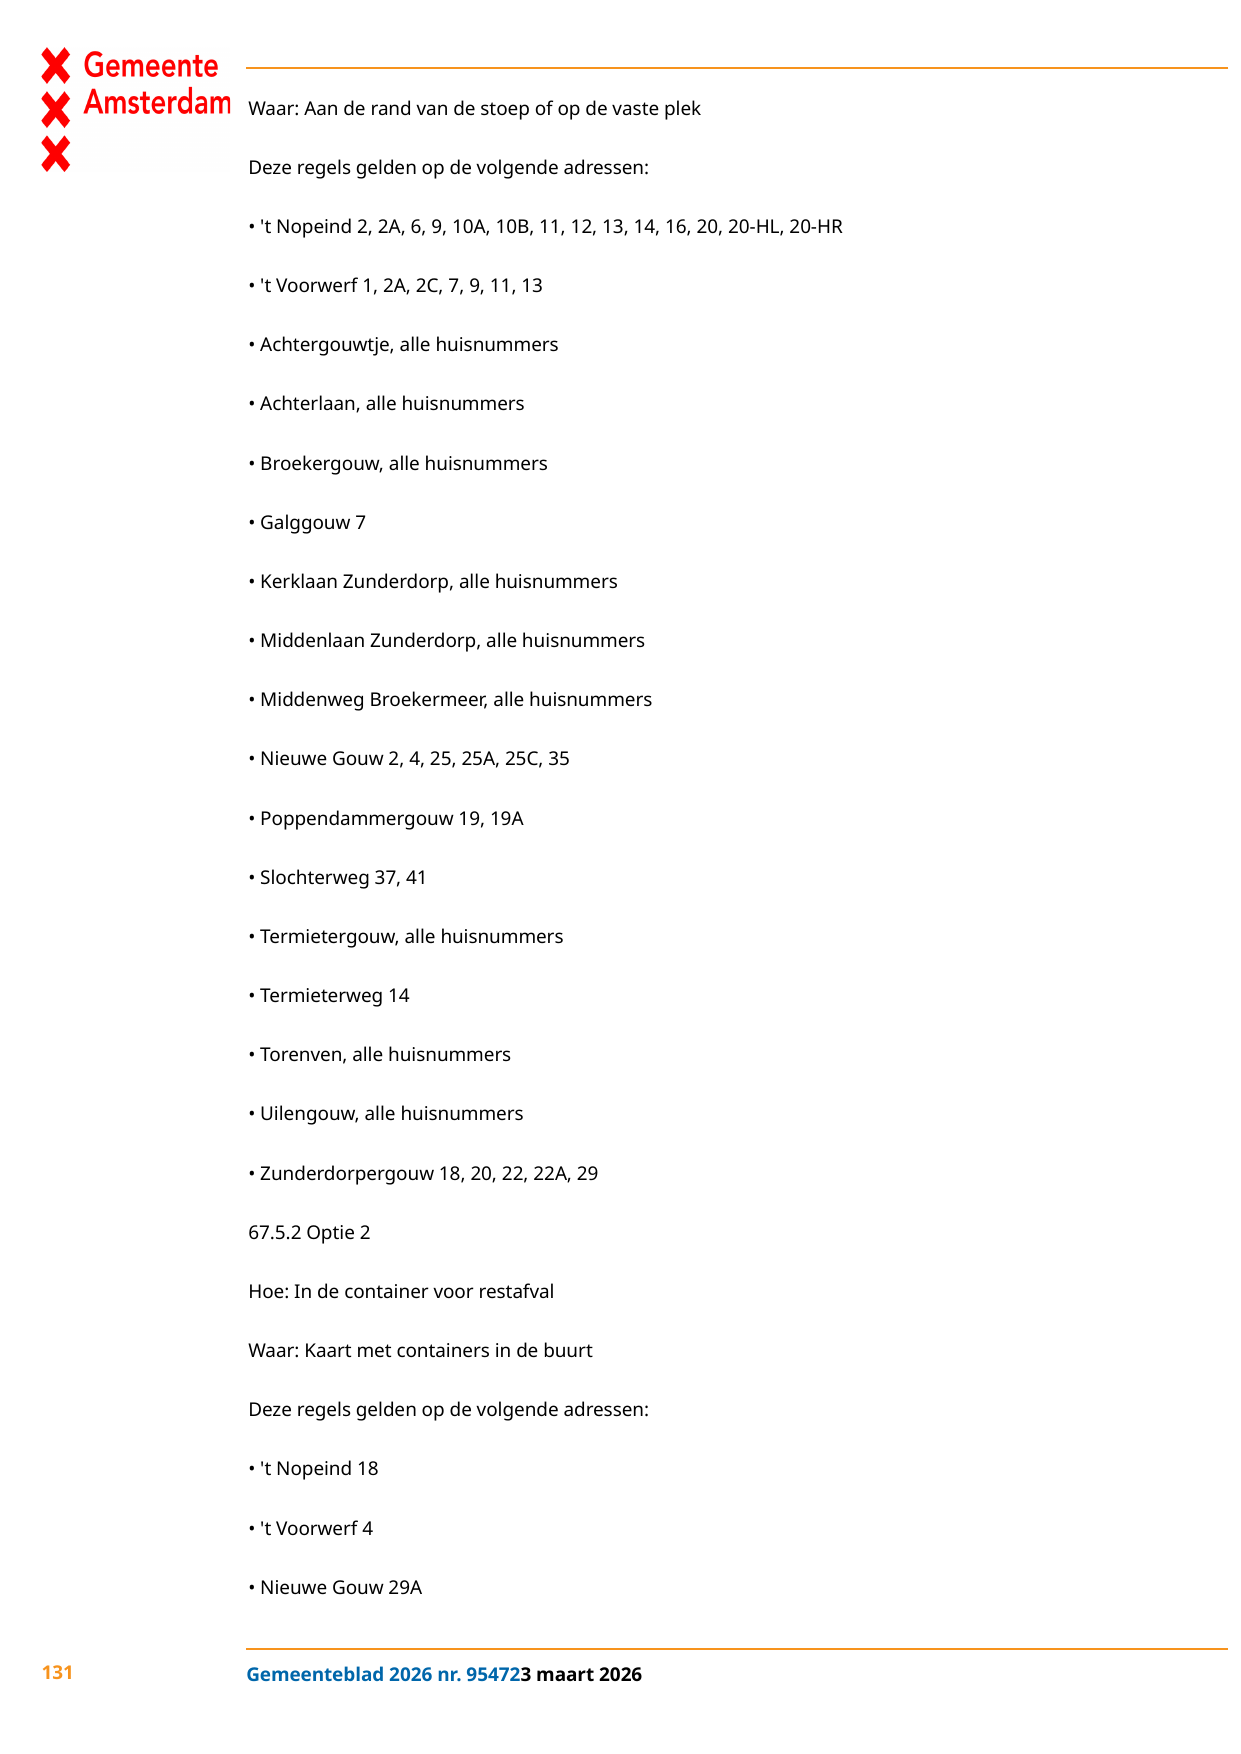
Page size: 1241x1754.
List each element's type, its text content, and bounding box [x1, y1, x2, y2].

text • Nieuwe Gouw 29A [248, 1574, 1152, 1600]
text • Torenven, alle huisnummers [248, 1041, 1152, 1067]
text • Galggouw 7 [248, 509, 1152, 535]
picture [41, 47, 231, 172]
text • Termietergouw, alle huisnummers [248, 923, 1152, 949]
text • Termieterweg 14 [248, 982, 1152, 1008]
text • Slochterweg 37, 41 [248, 864, 1152, 890]
text • Uilengouw, alle huisnummers [248, 1101, 1152, 1126]
text Deze regels gelden op de volgende adressen: [248, 1396, 1152, 1422]
text • Kerklaan Zunderdorp, alle huisnummers [248, 568, 1152, 594]
text • 't Voorwerf 4 [248, 1515, 1152, 1541]
text • 't Nopeind 2, 2A, 6, 9, 10A, 10B, 11, 12, 13, 14, 16, 20, 20-HL, 20-HR [248, 213, 1152, 239]
text 67.5.2 Optie 2 [248, 1219, 1152, 1245]
text • Achterlaan, alle huisnummers [248, 391, 1152, 416]
text Hoe: In de container voor restafval [248, 1278, 1152, 1304]
text Waar: Kaart met containers in de buurt [248, 1337, 1152, 1363]
text Waar: Aan de rand van de stoep of op de vaste plek [248, 95, 1152, 121]
text • Middenweg Broekermeer, alle huisnummers [248, 686, 1152, 712]
text • Achtergouwtje, alle huisnummers [248, 331, 1152, 357]
text • Middenlaan Zunderdorp, alle huisnummers [248, 627, 1152, 653]
text • Poppendammergouw 19, 19A [248, 805, 1152, 831]
text • 't Nopeind 18 [248, 1456, 1152, 1481]
text • Zunderdorpergouw 18, 20, 22, 22A, 29 [248, 1160, 1152, 1186]
text Deze regels gelden op de volgende adressen: [248, 154, 1152, 180]
text • Nieuwe Gouw 2, 4, 25, 25A, 25C, 35 [248, 746, 1152, 771]
text • 't Voorwerf 1, 2A, 2C, 7, 9, 11, 13 [248, 272, 1152, 298]
text • Broekergouw, alle huisnummers [248, 450, 1152, 476]
